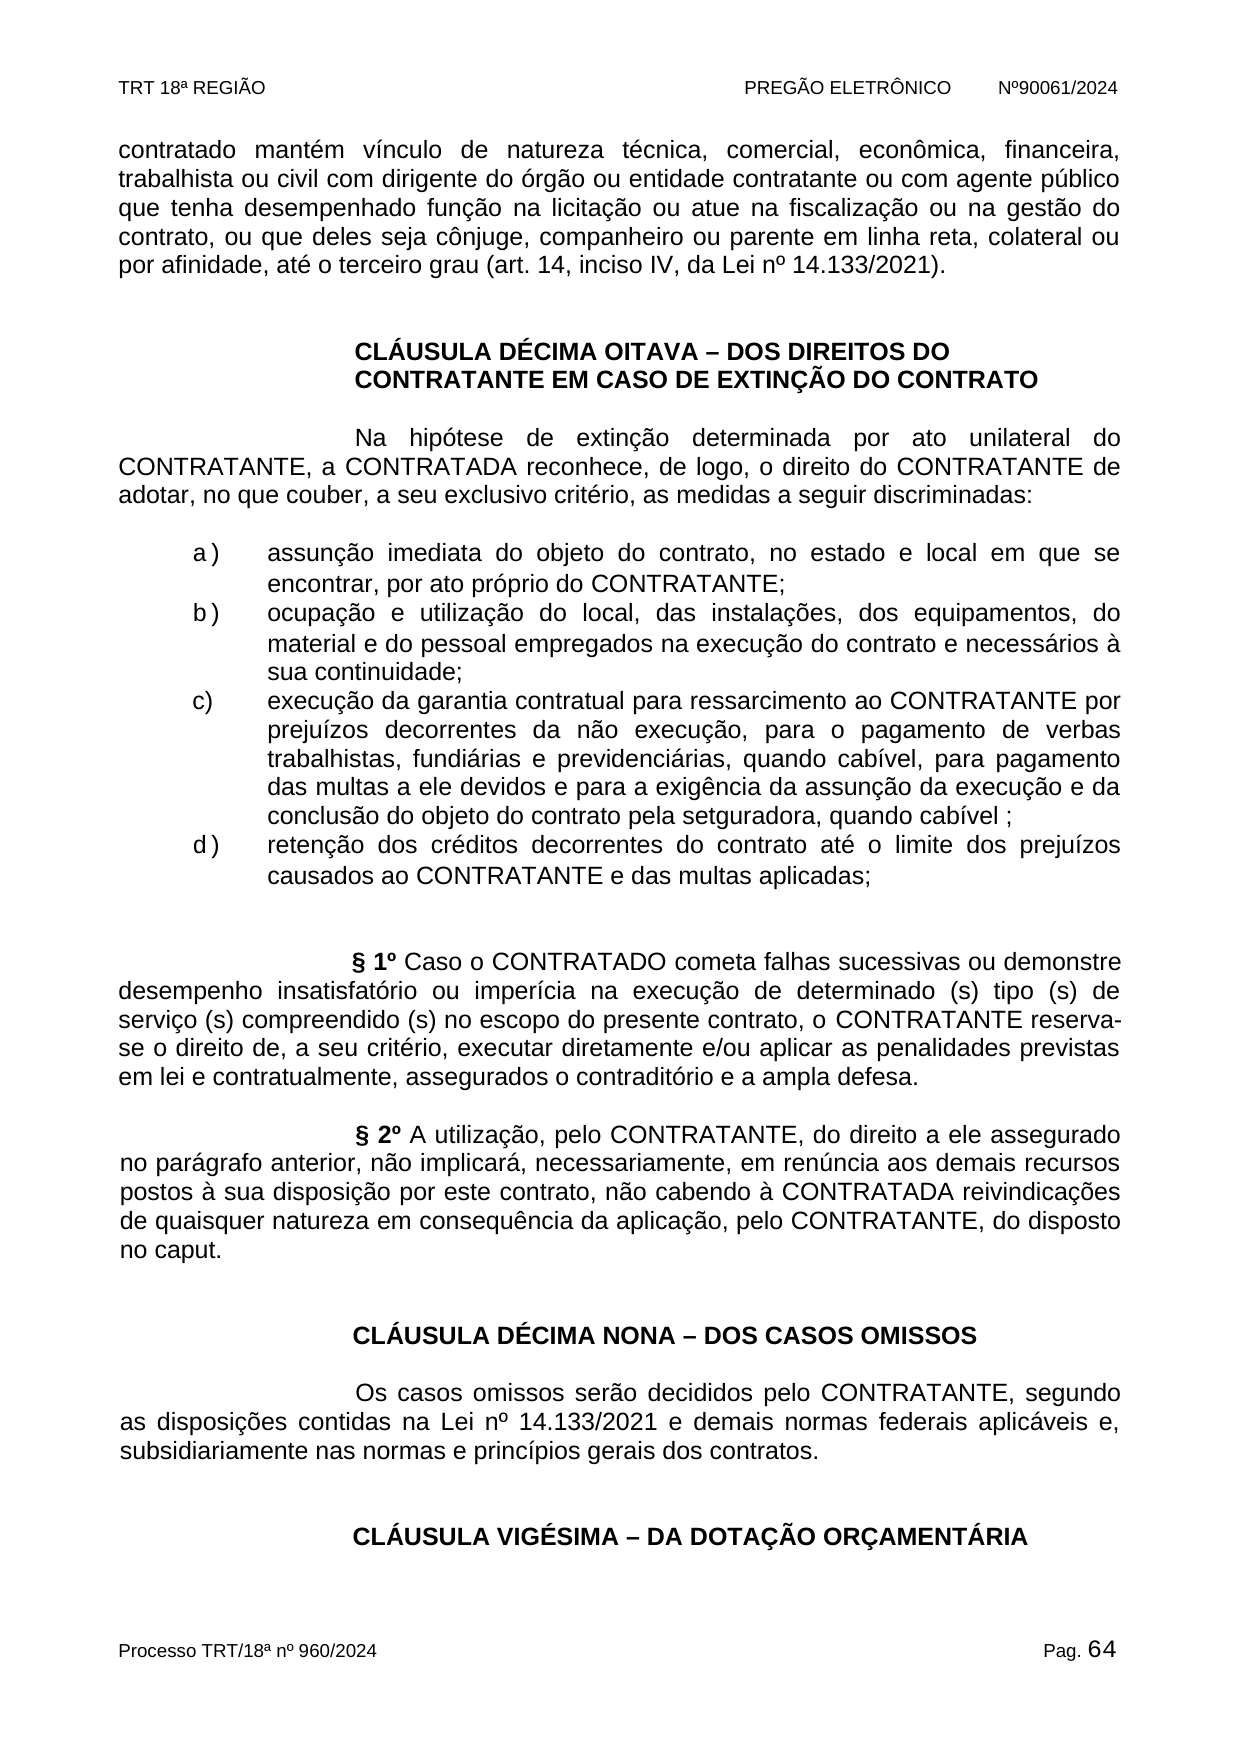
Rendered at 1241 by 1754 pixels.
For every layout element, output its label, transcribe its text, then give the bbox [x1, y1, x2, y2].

text Na hipótese de extinção determinada por ato unilateral do CONTRATANTE, a CONTRATADA reconhece, de logo, o direito do CONTRATANTE de adotar, no que couber, a seu exclusivo critério, as medidas a seguir discriminadas: [118, 423, 1122, 509]
text CLÁUSULA DÉCIMA OITAVA – DOS DIREITOS DO [354, 337, 1122, 366]
list execução da garantia contratual para ressarcimento ao CONTRATANTE por prejuízos decorrentes da não execução, para o pagamento de verbas trabalhistas, fundiárias e previdenciárias, quando cabível, para pagamento das multas a ele devidos e para a exigência da assunção da execução e da conclusão do objeto do contrato pela setguradora, quando cabível ; [192, 686, 1122, 830]
text § 1º Caso o CONTRATADO cometa falhas sucessivas ou demonstre desempenho insatisfatório ou imperícia na execução de determinado (s) tipo (s) de serviço (s) compreendido (s) no escopo do presente contrato, o CONTRATANTE reserva-se o direito de, a seu critério, executar diretamente e/ou aplicar as penalidades previstas em lei e contratualmente, assegurados o contraditório e a ampla defesa. [118, 947, 1122, 1091]
list retenção dos créditos decorrentes do contrato até o limite dos prejuízos causados ao CONTRATANTE e das multas aplicadas; [192, 830, 1122, 889]
text CONTRATANTE EM CASO DE EXTINÇÃO DO CONTRATO [354, 366, 1122, 394]
text Os casos omissos serão decididos pelo CONTRATANTE, segundo as disposições contidas na Lei nº 14.133/2021 e demais normas federais aplicáveis e, subsidiariamente nas normas e princípios gerais dos contratos. [119, 1378, 1122, 1464]
list ocupação e utilização do local, das instalações, dos equipamentos, do material e do pessoal empregados na execução do contrato e necessários à sua continuidade; [192, 598, 1122, 686]
text contratado mantém vínculo de natureza técnica, comercial, econômica, financeira, trabalhista ou civil com dirigente do órgão ou entidade contratante ou com agente público que tenha desempenhado função na licitação ou atue na fiscalização ou na gestão do contrato, ou que deles seja cônjuge, companheiro ou parente em linha reta, colateral ou por afinidade, até o terceiro grau (art. 14, inciso IV, da Lei nº 14.133/2021). [118, 136, 1122, 279]
text CLÁUSULA VIGÉSIMA – DA DOTAÇÃO ORÇAMENTÁRIA [118, 1522, 1122, 1551]
list assunção imediata do objeto do contrato, no estado e local em que se encontrar, por ato próprio do CONTRATANTE; [192, 538, 1122, 598]
text § 2º A utilização, pelo CONTRATANTE, do direito a ele assegurado no parágrafo anterior, não implicará, necessariamente, em renúncia aos demais recursos postos à sua disposição por este contrato, não cabendo à CONTRATADA reivindicações de quaisquer natureza em consequência da aplicação, pelo CONTRATANTE, do disposto no caput. [119, 1119, 1122, 1263]
text CLÁUSULA DÉCIMA NONA – DOS CASOS OMISSOS [118, 1321, 1122, 1349]
